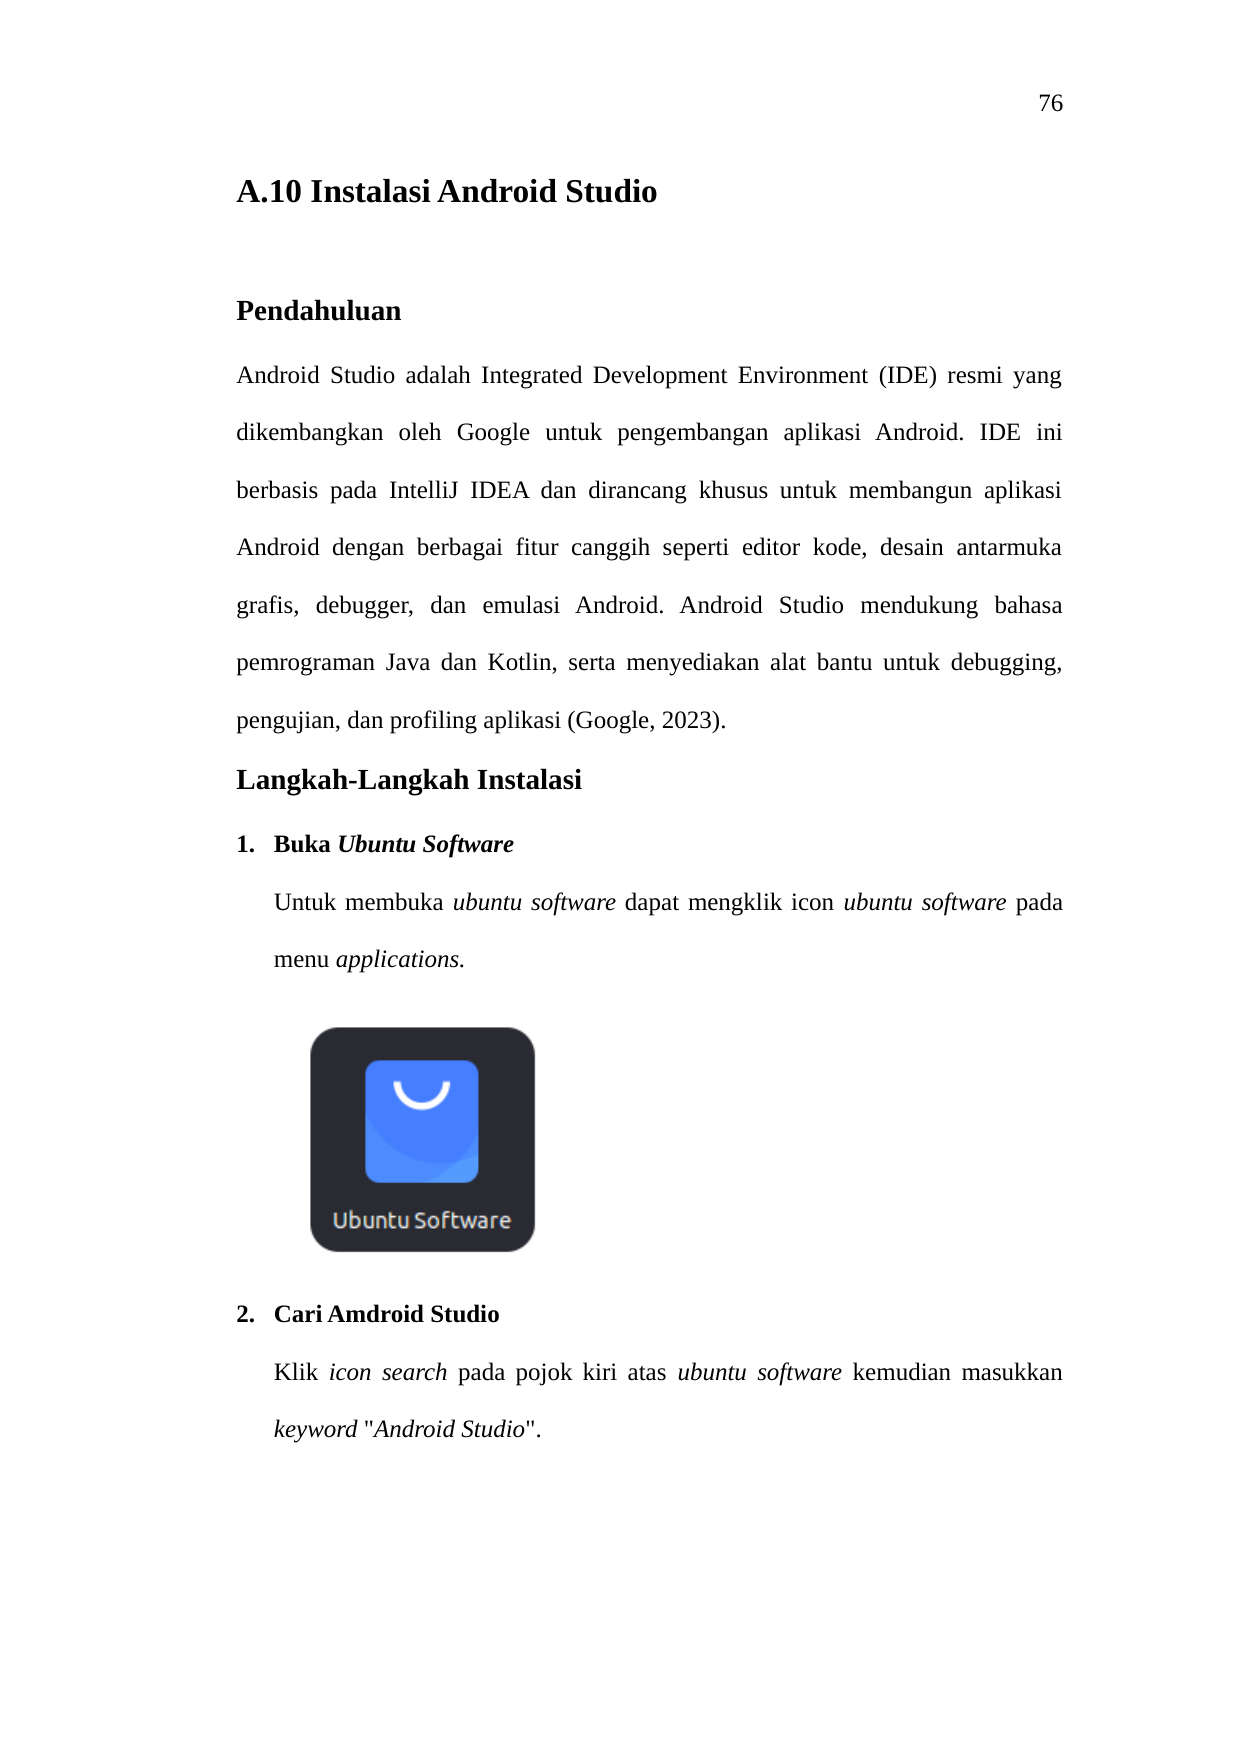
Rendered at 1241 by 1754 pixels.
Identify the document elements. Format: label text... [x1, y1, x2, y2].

text Pendahuluan [236, 293, 1063, 326]
picture [273, 1002, 576, 1271]
list Untuk membuka ubuntu software dapat mengklik icon ubuntu software pada menu applications. [236, 887, 1063, 973]
subtitle A.10 Instalasi Android Studio [236, 172, 1063, 210]
text Langkah-Langkah Instalasi [236, 762, 1063, 796]
list Klik icon search pada pojok kiri atas ubuntu software kemudian masukkan keyword "Android Studio". [236, 1357, 1063, 1443]
list Cari Amdroid Studio [236, 1299, 1063, 1328]
text Android Studio adalah Integrated Development Environment (IDE) resmi yang dikembangkan oleh Google untuk pengembangan aplikasi Android. IDE ini berbasis pada IntelliJ IDEA dan dirancang khusus untuk membangun aplikasi Android dengan berbagai fitur canggih seperti editor kode, desain antarmuka grafis, debugger, dan emulasi Android. Android Studio mendukung bahasa pemrograman Java dan Kotlin, serta menyediakan alat bantu untuk debugging, pengujian, dan profiling aplikasi (Google, 2023). [236, 360, 1063, 734]
list Buka Ubuntu Software [236, 829, 1063, 858]
